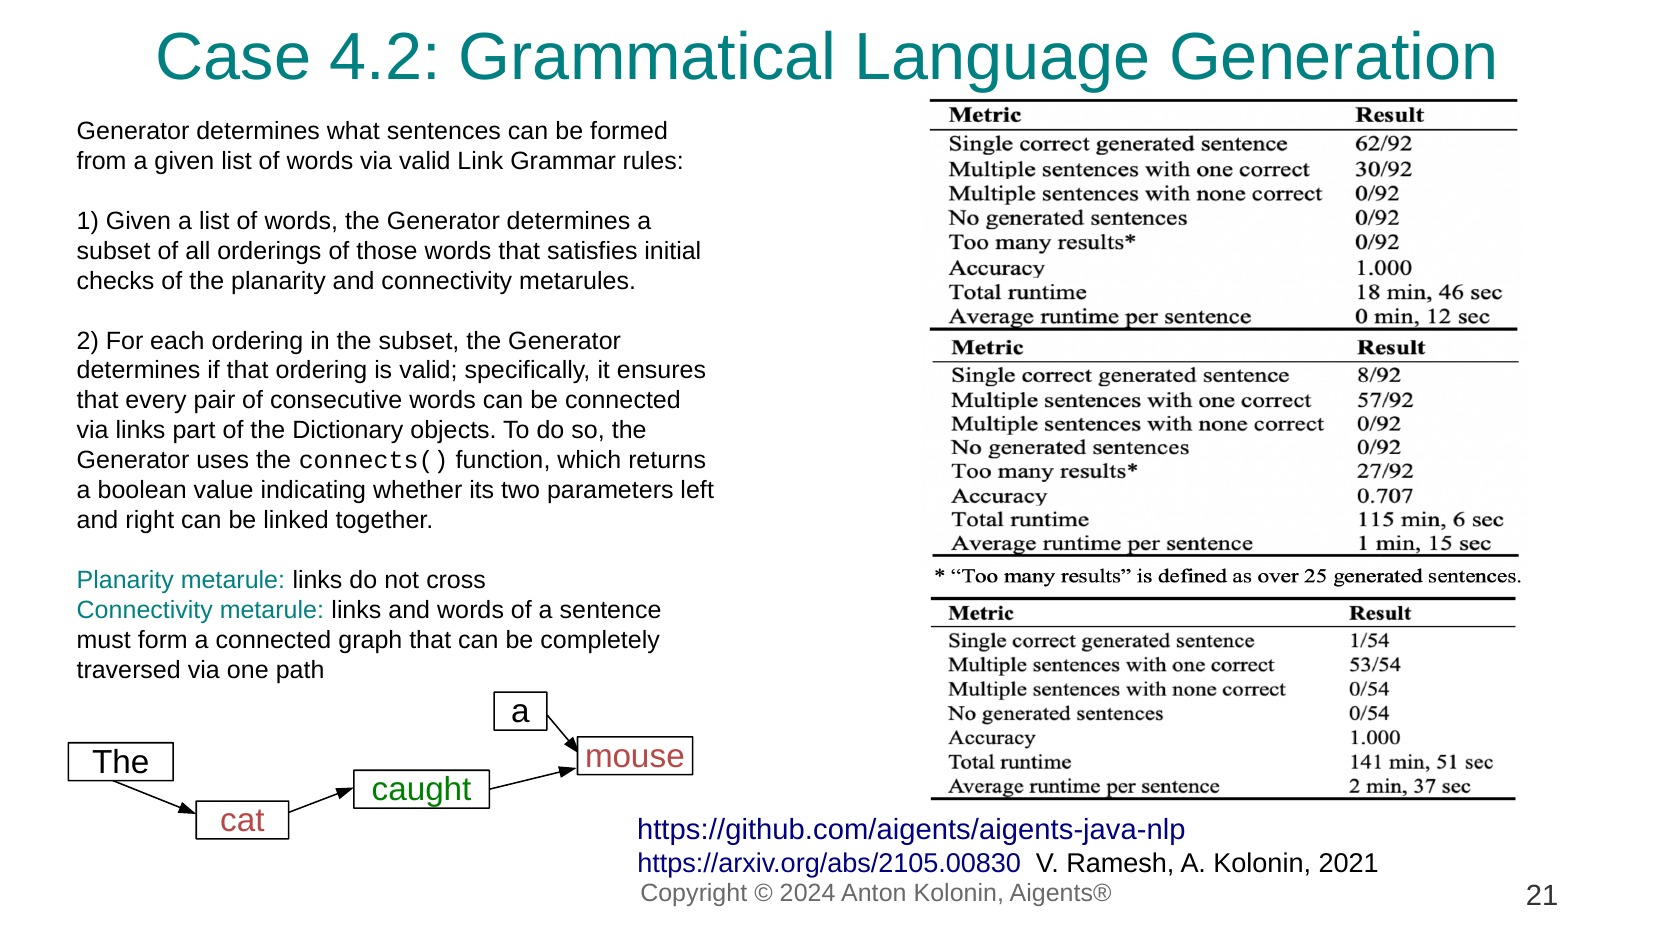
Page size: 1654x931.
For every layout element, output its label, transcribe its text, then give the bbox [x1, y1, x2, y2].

text_box Generator determines what sentences can be formed from a given list of words via valid Link Grammar rules: 1) Given a list of words, the Generator determines a subset of all orderings of those words that satisfies initial checks of the planarity and connectivity metarules. 2) For each ordering in the subset, the Generator determines if that ordering is valid; specifically, it ensures that every pair of consecutive words can be connected via links part of the Dictionary objects. To do so, the Generator uses the connects() function, which returns a boolean value indicating whether its two parameters left and right can be linked together. Planarity metarule: links do not cross Connectivity metarule: links and words of a sentence must form a connected graph that can be completely traversed via one path [61, 107, 735, 702]
text_box https://arxiv.org/abs/2105.00830 V. Ramesh, A. Kolonin, 2021 [622, 840, 1496, 890]
text_box a [494, 692, 547, 731]
text_box caught [353, 770, 490, 809]
picture [918, 111, 1529, 808]
text_box mouse [577, 736, 693, 775]
text_box The [68, 742, 174, 781]
text_box Case 4.2: Grammatical Language Generation [83, 2, 1572, 111]
text_box https://github.com/aigents/aigents-java-nlp [622, 805, 1228, 840]
text_box cat [196, 801, 289, 839]
